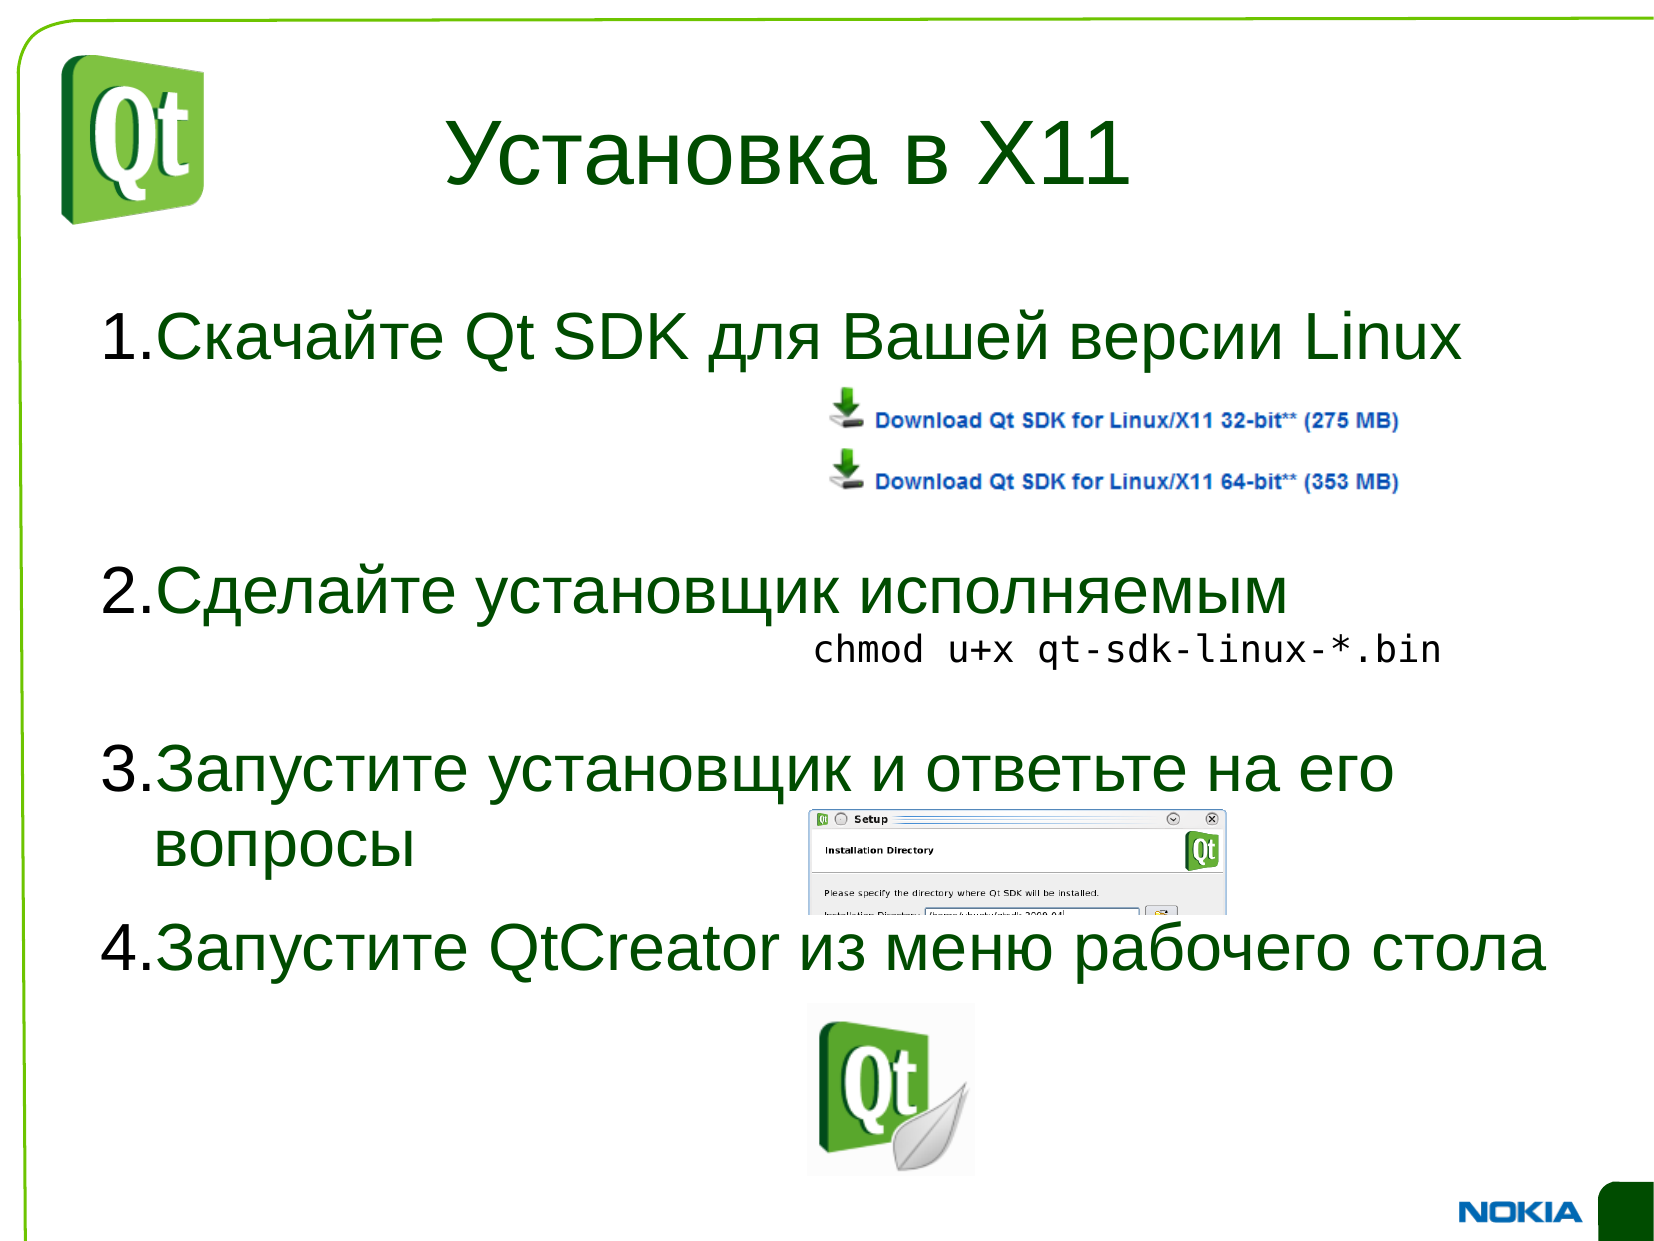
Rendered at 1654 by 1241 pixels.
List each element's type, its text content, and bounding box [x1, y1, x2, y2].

picture [61, 55, 204, 225]
picture [807, 1003, 975, 1176]
text_box chmod u+x qt-sdk-linux-*.bin [797, 620, 1536, 680]
title Установка в X11 [251, 49, 1327, 257]
list Скачайте Qt SDK для Вашей версии Linux Сделайте установщик исполняемым Запустите установщик и ответьте на его вопросы Запустите QtCreator из меню рабочего стола [82, 298, 1571, 1103]
picture [799, 796, 1231, 916]
picture [817, 378, 1418, 502]
picture [1459, 1201, 1583, 1223]
